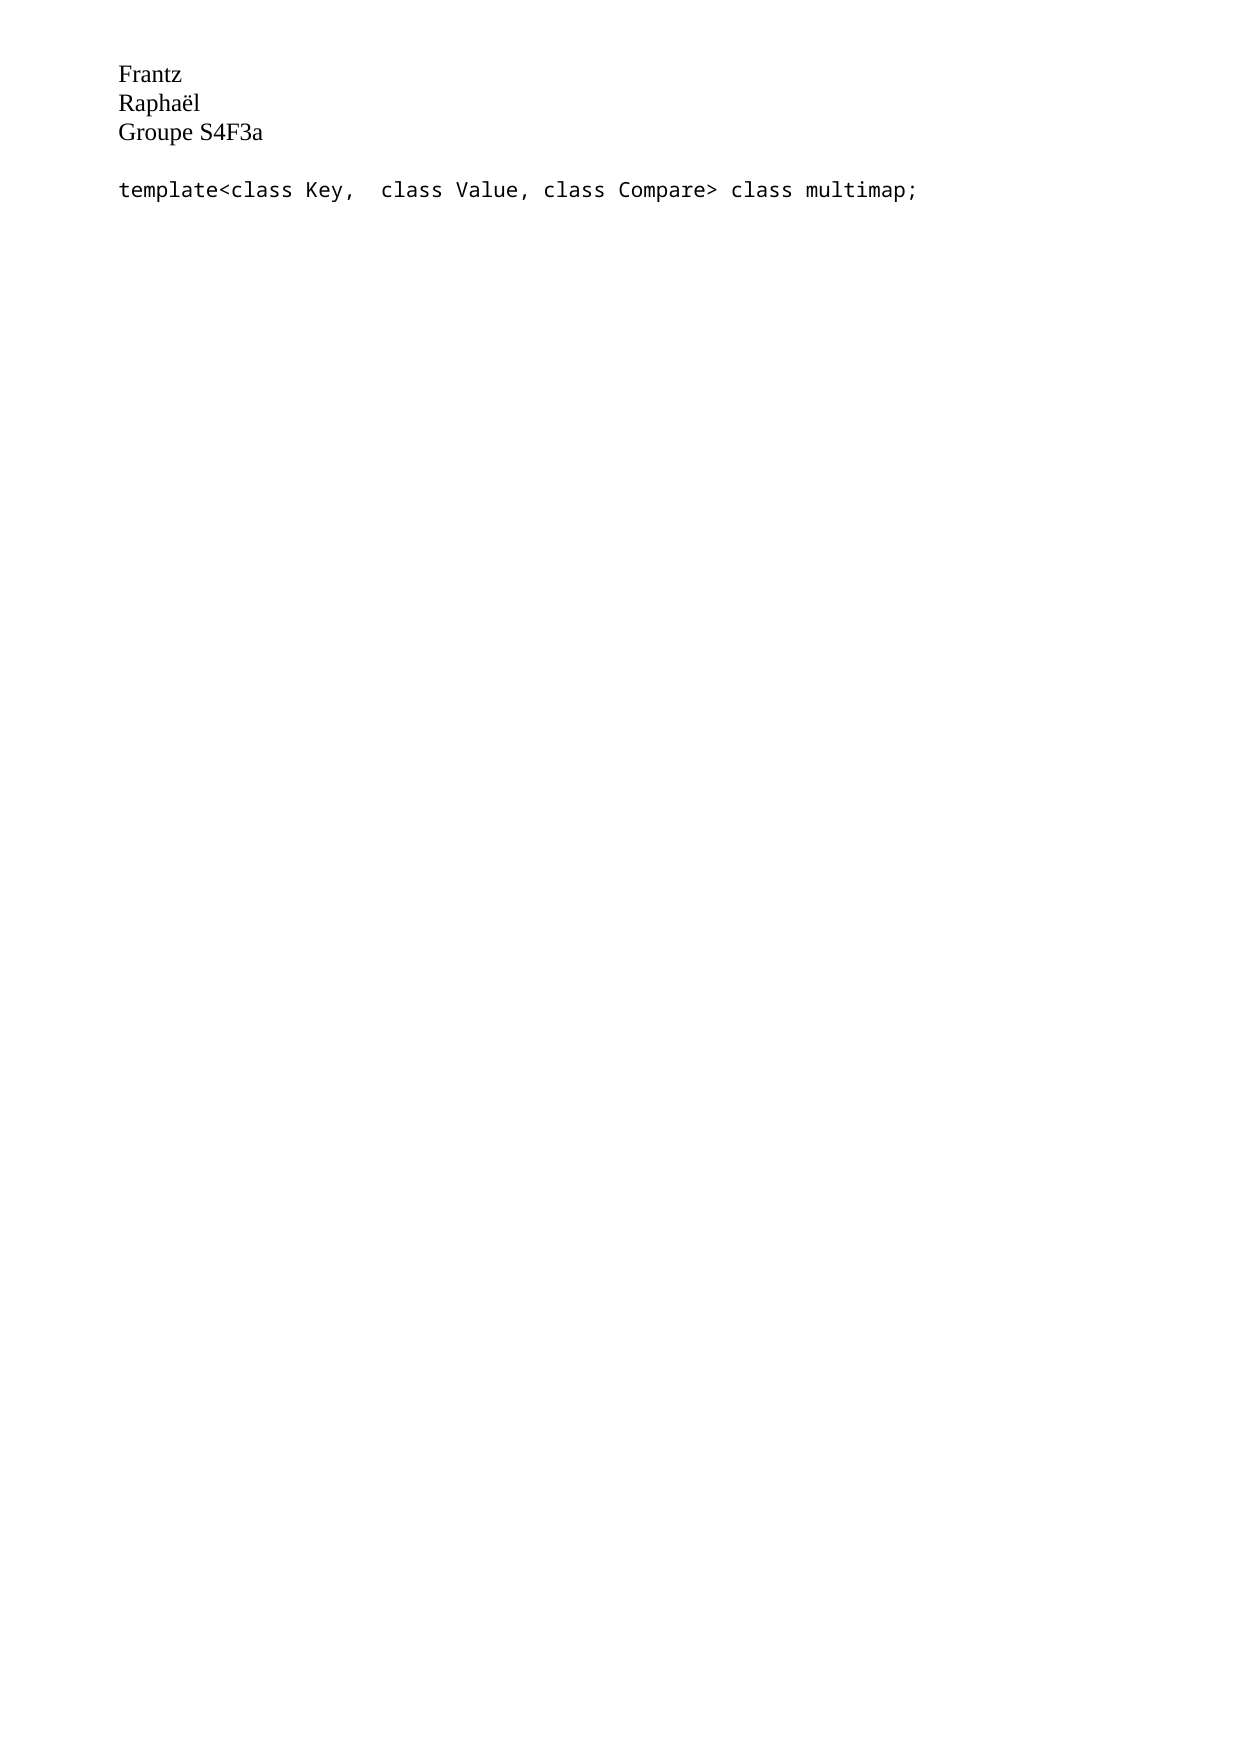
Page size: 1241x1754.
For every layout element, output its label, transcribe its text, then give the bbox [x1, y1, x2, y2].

text template<class Key, class Value, class Compare> class multimap; [118, 175, 1181, 203]
